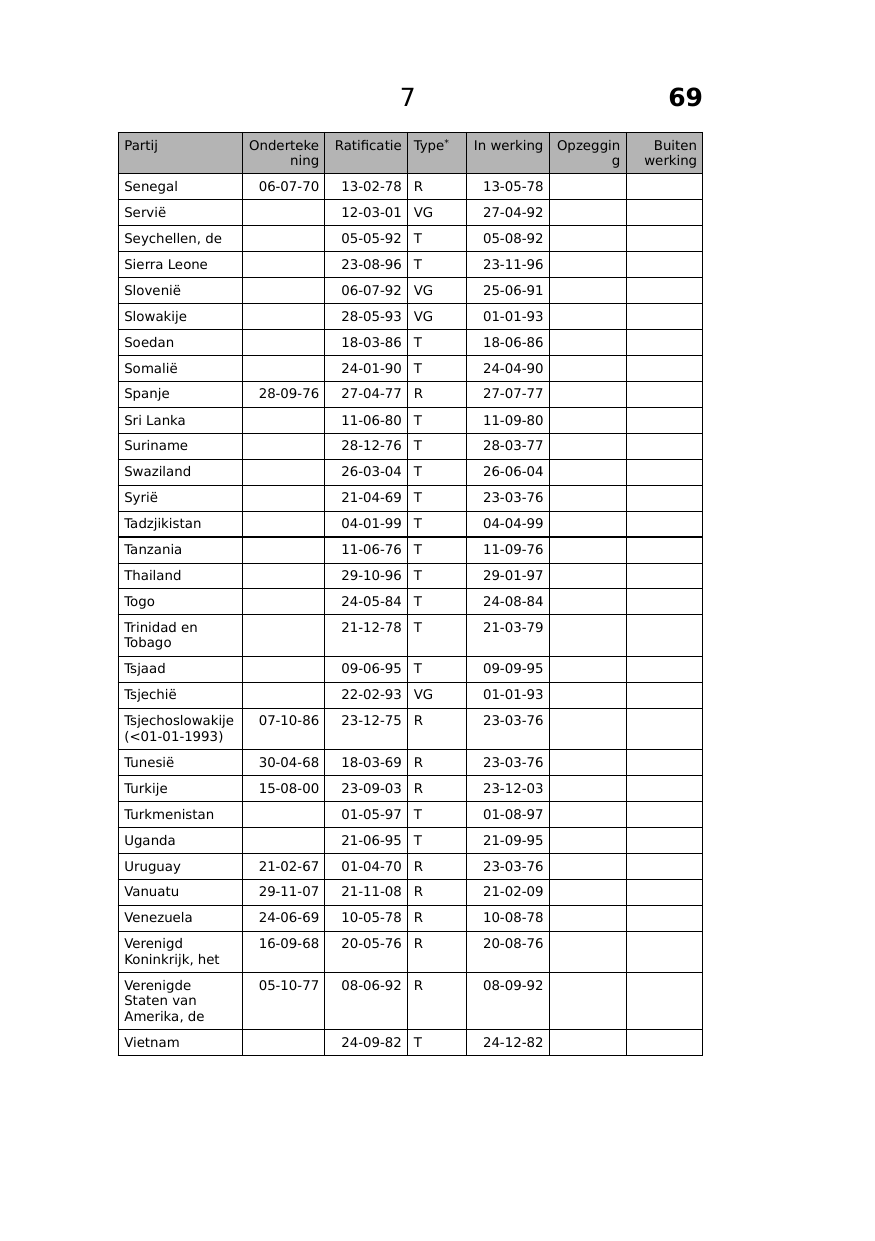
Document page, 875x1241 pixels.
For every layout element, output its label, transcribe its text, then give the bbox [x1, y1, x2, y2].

table_cell 26-03-04 [325, 460, 407, 484]
table_cell 06-07-92 [325, 278, 407, 303]
table_cell 12-03-01 [325, 200, 407, 225]
table_cell 07-10-86 [243, 709, 324, 749]
table_cell [627, 538, 702, 562]
table_cell 24-06-69 [243, 906, 324, 931]
table_cell [243, 408, 324, 433]
table_cell 21-11-08 [325, 880, 407, 905]
table_cell [627, 615, 702, 656]
table_cell [627, 330, 702, 355]
table_cell T [408, 252, 466, 277]
table_cell T [408, 512, 466, 536]
table_cell [550, 589, 626, 614]
table_header Type* [408, 133, 466, 173]
table_cell Swaziland [119, 460, 242, 484]
table_cell 01-01-93 [467, 683, 549, 708]
table_cell [550, 356, 626, 381]
table_cell Tunesië [119, 750, 242, 775]
table_cell VG [408, 304, 466, 329]
table_cell Uruguay [119, 854, 242, 879]
table_cell 28-12-76 [325, 434, 407, 459]
table_cell [243, 683, 324, 708]
table_cell 18-03-69 [325, 750, 407, 775]
table_cell R [408, 776, 466, 801]
table_cell 21-06-95 [325, 828, 407, 853]
table_cell [243, 434, 324, 459]
table_cell Turkmenistan [119, 802, 242, 827]
table_cell [243, 486, 324, 511]
table_cell R [408, 906, 466, 931]
table_cell [550, 828, 626, 853]
table_header Ondertekening [243, 133, 324, 173]
table_header Opzegging [550, 133, 626, 173]
table_cell [627, 1030, 702, 1055]
table_cell 23-03-76 [467, 486, 549, 511]
table_cell Senegal [119, 174, 242, 199]
table_cell [550, 538, 626, 562]
table_cell R [408, 709, 466, 749]
table_cell 05-10-77 [243, 973, 324, 1029]
table_cell VG [408, 683, 466, 708]
table_cell [627, 657, 702, 682]
table_cell T [408, 802, 466, 827]
table_cell VG [408, 200, 466, 225]
table_cell Tsjechië [119, 683, 242, 708]
table_cell Syrië [119, 486, 242, 511]
table_cell [627, 776, 702, 801]
table_cell 20-08-76 [467, 932, 549, 972]
table_cell [243, 200, 324, 225]
table_cell [550, 278, 626, 303]
table_cell Venezuela [119, 906, 242, 931]
table_cell 18-06-86 [467, 330, 549, 355]
table_cell 13-05-78 [467, 174, 549, 199]
table_cell R [408, 750, 466, 775]
table_cell Soedan [119, 330, 242, 355]
table_cell 04-01-99 [325, 512, 407, 536]
table_cell [627, 906, 702, 931]
table_cell 25-06-91 [467, 278, 549, 303]
table_cell Thailand [119, 564, 242, 588]
table_cell Somalië [119, 356, 242, 381]
table_cell T [408, 828, 466, 853]
table_cell R [408, 880, 466, 905]
table_cell [627, 932, 702, 972]
table_cell [243, 802, 324, 827]
table_cell T [408, 615, 466, 656]
table_cell [550, 932, 626, 972]
table_cell 11-09-80 [467, 408, 549, 433]
table_cell 21-04-69 [325, 486, 407, 511]
table_cell 16-09-68 [243, 932, 324, 972]
table_cell [243, 615, 324, 656]
table_cell [550, 460, 626, 484]
table_cell [627, 174, 702, 199]
table_cell Seychellen, de [119, 226, 242, 251]
table_cell [550, 382, 626, 407]
table_cell 11-06-80 [325, 408, 407, 433]
table_cell [627, 460, 702, 484]
table_cell 23-03-76 [467, 709, 549, 749]
table_cell T [408, 486, 466, 511]
table_cell R [408, 854, 466, 879]
table_cell Trinidad en Tobago [119, 615, 242, 656]
table_cell [243, 330, 324, 355]
table_cell 23-03-76 [467, 750, 549, 775]
table_cell [550, 657, 626, 682]
table_cell 24-05-84 [325, 589, 407, 614]
table_cell [243, 460, 324, 484]
table_cell 05-08-92 [467, 226, 549, 251]
table_cell [243, 278, 324, 303]
table_cell Sierra Leone [119, 252, 242, 277]
table_cell 29-01-97 [467, 564, 549, 588]
table_cell [627, 828, 702, 853]
table_cell T [408, 1030, 466, 1055]
table_cell Slovenië [119, 278, 242, 303]
table_cell 04-04-99 [467, 512, 549, 536]
table_cell [627, 434, 702, 459]
table_cell [627, 880, 702, 905]
table_cell 01-08-97 [467, 802, 549, 827]
table_cell [550, 709, 626, 749]
table_cell T [408, 657, 466, 682]
table_cell 23-12-03 [467, 776, 549, 801]
table_cell [550, 683, 626, 708]
table_cell [550, 304, 626, 329]
table_cell Verenigde Staten van Amerika, de [119, 973, 242, 1029]
table_cell Verenigd Koninkrijk, het [119, 932, 242, 972]
table_cell 21-09-95 [467, 828, 549, 853]
table_cell 27-07-77 [467, 382, 549, 407]
table_cell [243, 512, 324, 536]
table_cell 29-11-07 [243, 880, 324, 905]
table_cell Servië [119, 200, 242, 225]
table_cell [243, 356, 324, 381]
table_cell 24-12-82 [467, 1030, 549, 1055]
table_cell [550, 434, 626, 459]
table_cell T [408, 460, 466, 484]
table_cell 21-02-09 [467, 880, 549, 905]
table_cell [627, 564, 702, 588]
table_cell R [408, 932, 466, 972]
table_cell 09-09-95 [467, 657, 549, 682]
table_cell [550, 776, 626, 801]
table_cell [550, 973, 626, 1029]
table_cell 10-05-78 [325, 906, 407, 931]
table_cell [243, 226, 324, 251]
table_cell [243, 252, 324, 277]
table_cell [550, 802, 626, 827]
table_cell 05-05-92 [325, 226, 407, 251]
table_cell T [408, 538, 466, 562]
table_cell Togo [119, 589, 242, 614]
table_cell [243, 304, 324, 329]
table_cell [243, 828, 324, 853]
table_cell 13-02-78 [325, 174, 407, 199]
table_cell [550, 854, 626, 879]
table_cell [550, 512, 626, 536]
table_cell 21-12-78 [325, 615, 407, 656]
table_cell [243, 538, 324, 562]
table_cell [550, 615, 626, 656]
table_cell T [408, 434, 466, 459]
table_cell 01-05-97 [325, 802, 407, 827]
table_cell 21-02-67 [243, 854, 324, 879]
table_cell [550, 174, 626, 199]
table_cell [627, 802, 702, 827]
table_cell 28-03-77 [467, 434, 549, 459]
table_cell [627, 512, 702, 536]
table_cell 22-02-93 [325, 683, 407, 708]
table_cell VG [408, 278, 466, 303]
table_cell [627, 408, 702, 433]
table_header Buiten werking [627, 133, 702, 173]
table_cell [550, 226, 626, 251]
table_cell 10-08-78 [467, 906, 549, 931]
table_cell 24-08-84 [467, 589, 549, 614]
table_header Ratificatie [325, 133, 407, 173]
table_cell Uganda [119, 828, 242, 853]
table_cell [550, 1030, 626, 1055]
table_cell [243, 589, 324, 614]
table_cell T [408, 589, 466, 614]
table_cell [627, 750, 702, 775]
table_cell 21-03-79 [467, 615, 549, 656]
table_cell R [408, 382, 466, 407]
table_cell [627, 356, 702, 381]
table_cell R [408, 174, 466, 199]
table_cell R [408, 973, 466, 1029]
table_cell T [408, 330, 466, 355]
table_cell 01-04-70 [325, 854, 407, 879]
table_cell T [408, 564, 466, 588]
table_cell 23-03-76 [467, 854, 549, 879]
table_cell [550, 750, 626, 775]
table_cell 28-09-76 [243, 382, 324, 407]
table_cell 23-08-96 [325, 252, 407, 277]
table_cell [243, 657, 324, 682]
table_cell 20-05-76 [325, 932, 407, 972]
table_cell Tsjaad [119, 657, 242, 682]
table_cell [550, 906, 626, 931]
table_cell [627, 589, 702, 614]
table_cell [627, 304, 702, 329]
table_cell Turkije [119, 776, 242, 801]
table_cell Tadzjikistan [119, 512, 242, 536]
table_cell 01-01-93 [467, 304, 549, 329]
table_cell [627, 252, 702, 277]
table_cell [627, 709, 702, 749]
table_cell 23-09-03 [325, 776, 407, 801]
table_cell [550, 252, 626, 277]
table_cell 06-07-70 [243, 174, 324, 199]
table_cell [550, 486, 626, 511]
table_cell Spanje [119, 382, 242, 407]
table_cell Slowakije [119, 304, 242, 329]
table_cell 24-04-90 [467, 356, 549, 381]
table_cell 24-01-90 [325, 356, 407, 381]
table_cell 24-09-82 [325, 1030, 407, 1055]
table_cell 15-08-00 [243, 776, 324, 801]
table_cell 08-06-92 [325, 973, 407, 1029]
table_cell [627, 973, 702, 1029]
table_cell Vietnam [119, 1030, 242, 1055]
table_cell 29-10-96 [325, 564, 407, 588]
table_cell [550, 880, 626, 905]
table_cell 23-12-75 [325, 709, 407, 749]
table_cell [550, 330, 626, 355]
table_cell 09-06-95 [325, 657, 407, 682]
table_cell 11-06-76 [325, 538, 407, 562]
table_cell [627, 854, 702, 879]
table_cell T [408, 356, 466, 381]
table_cell [550, 200, 626, 225]
table_cell T [408, 226, 466, 251]
table_cell [627, 278, 702, 303]
table_header Partij [119, 133, 242, 173]
table_cell Tanzania [119, 538, 242, 562]
table_cell 28-05-93 [325, 304, 407, 329]
table_cell [627, 382, 702, 407]
table_cell Sri Lanka [119, 408, 242, 433]
table_cell [243, 564, 324, 588]
table_cell [550, 564, 626, 588]
table_cell T [408, 408, 466, 433]
table_header In werking [467, 133, 549, 173]
table_cell [627, 200, 702, 225]
table_cell [243, 1030, 324, 1055]
table_cell [627, 486, 702, 511]
table_cell [627, 226, 702, 251]
table_cell 11-09-76 [467, 538, 549, 562]
table_cell 26-06-04 [467, 460, 549, 484]
table_cell 23-11-96 [467, 252, 549, 277]
table_cell Suriname [119, 434, 242, 459]
table_cell 30-04-68 [243, 750, 324, 775]
table_cell [550, 408, 626, 433]
table_cell Tsjechoslowakije (<01-01-1993) [119, 709, 242, 749]
table_cell 27-04-92 [467, 200, 549, 225]
table_cell Vanuatu [119, 880, 242, 905]
table_cell 18-03-86 [325, 330, 407, 355]
table_cell 08-09-92 [467, 973, 549, 1029]
table_cell 27-04-77 [325, 382, 407, 407]
table_cell [627, 683, 702, 708]
